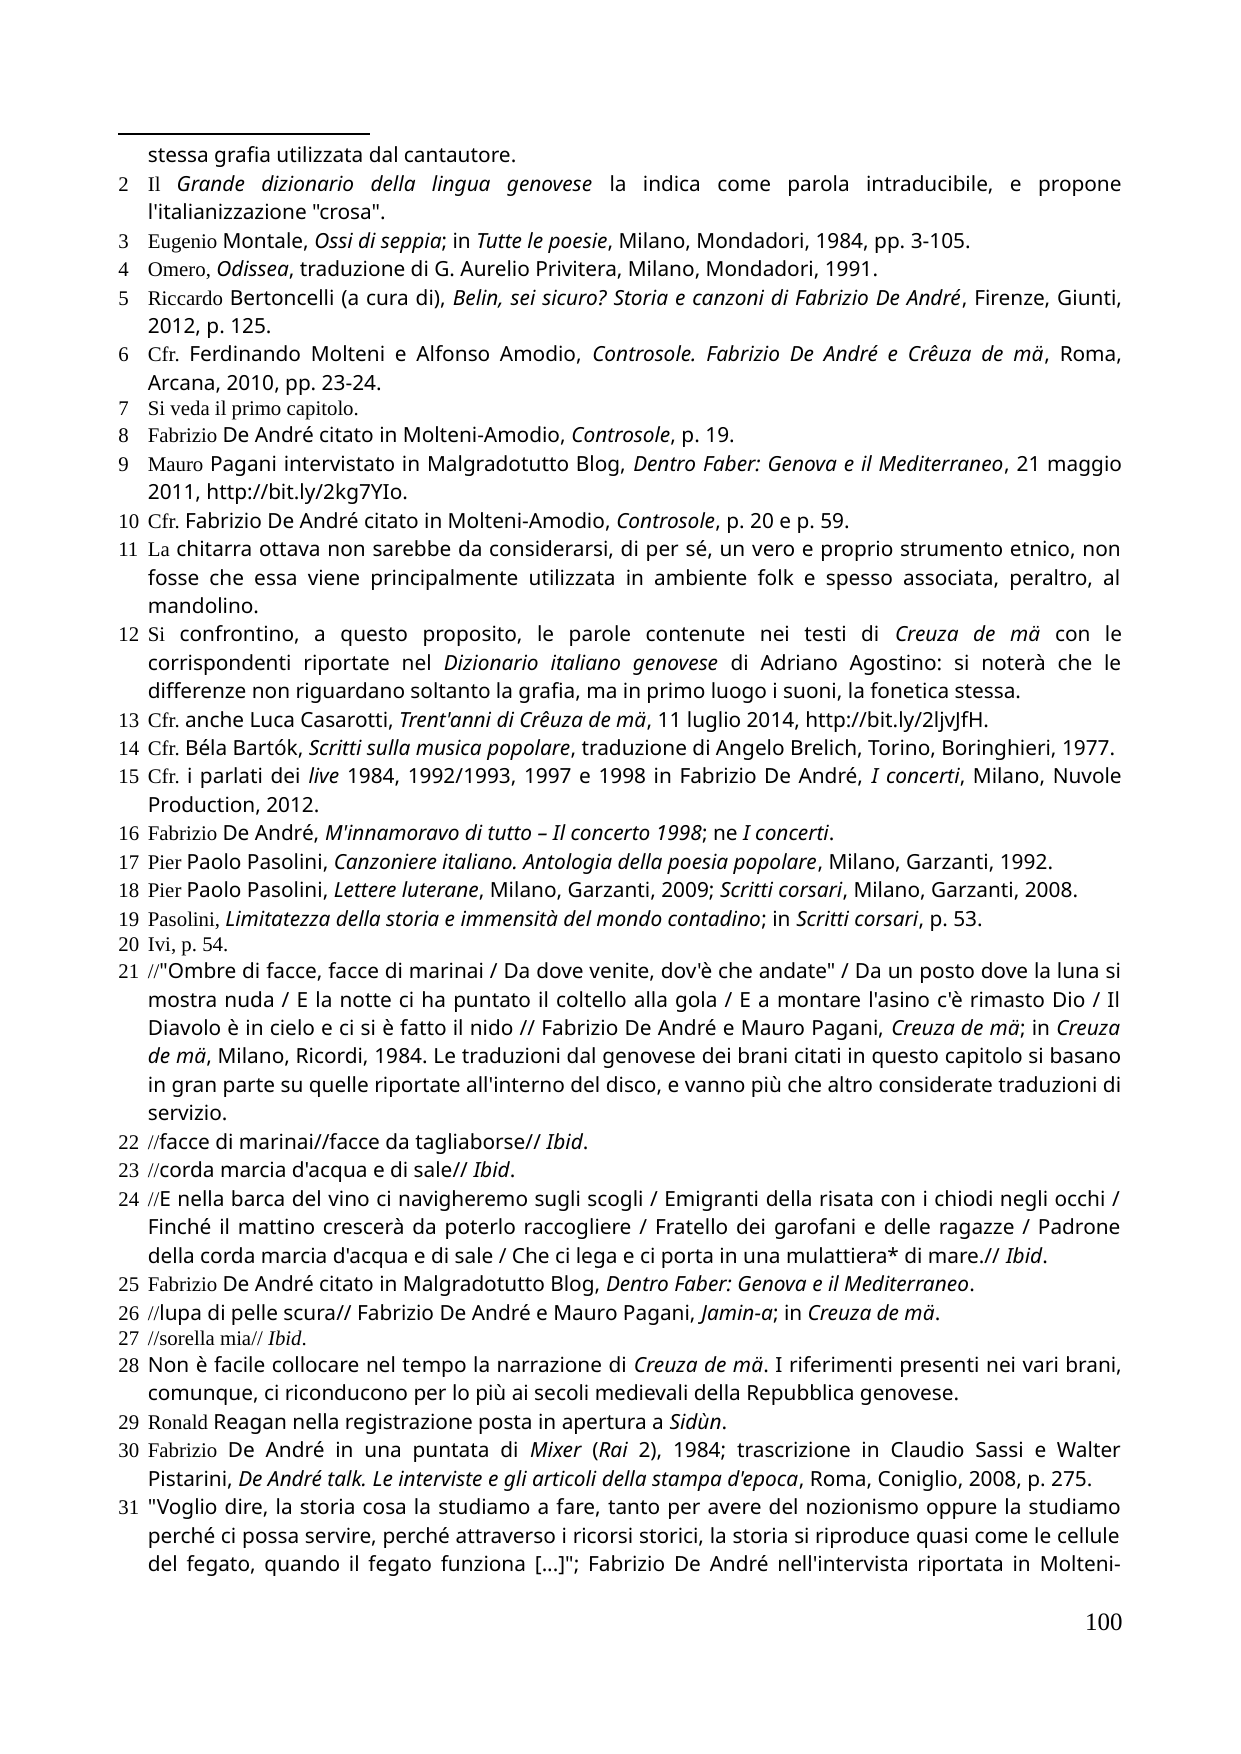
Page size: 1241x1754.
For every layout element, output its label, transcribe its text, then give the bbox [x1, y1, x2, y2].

text //corda marcia d'acqua e di sale// Ibid. [118, 1155, 1122, 1184]
text Fabrizio De André in una puntata di Mixer (Rai 2), 1984; trascrizione in Claudio Sassi e Walter Pistarini, De André talk. Le interviste e gli articoli della stampa d'epoca, Roma, Coniglio, 2008, p. 275. [118, 1435, 1122, 1492]
text "Voglio dire, la storia cosa la studiamo a fare, tanto per avere del nozionismo oppure la studiamo perché ci possa servire, perché attraverso i ricorsi storici, la storia si riproduce quasi come le cellule del fegato, quando il fegato funziona [...]"; Fabrizio De André nell'intervista riportata in Molteni- [118, 1492, 1122, 1578]
text //lupa di pelle scura// Fabrizio De André e Mauro Pagani, Jamin-a; in Creuza de mä. [118, 1298, 1122, 1326]
text Non è facile collocare nel tempo la narrazione di Creuza de mä. I riferimenti presenti nei vari brani, comunque, ci riconducono per lo più ai secoli medievali della Repubblica genovese. [118, 1350, 1122, 1407]
text La chitarra ottava non sarebbe da considerarsi, di per sé, un vero e proprio strumento etnico, non fosse che essa viene principalmente utilizzata in ambiente folk e spesso associata, peraltro, al mandolino. [118, 534, 1122, 619]
text Fabrizio De André citato in Molteni-Amodio, Controsole, p. 19. [118, 420, 1122, 449]
text Pier Paolo Pasolini, Canzoniere italiano. Antologia della poesia popolare, Milano, Garzanti, 1992. [118, 847, 1122, 875]
text //"Ombre di facce, facce di marinai / Da dove venite, dov'è che andate" / Da un posto dove la luna si mostra nuda / E la notte ci ha puntato il coltello alla gola / E a montare l'asino c'è rimasto Dio / Il Diavolo è in cielo e ci si è fatto il nido // Fabrizio De André e Mauro Pagani, Creuza de mä; in Creuza de mä, Milano, Ricordi, 1984. Le traduzioni dal genovese dei brani citati in questo capitolo si basano in gran parte su quelle riportate all'interno del disco, e vanno più che altro considerate traduzioni di servizio. [118, 956, 1122, 1127]
text Cfr. Ferdinando Molteni e Alfonso Amodio, Controsole. Fabrizio De André e Crêuza de mä, Roma, Arcana, 2010, pp. 23-24. [118, 339, 1122, 396]
text //sorella mia// Ibid. [118, 1326, 1122, 1350]
text Omero, Odissea, traduzione di G. Aurelio Privitera, Milano, Mondadori, 1991. [118, 254, 1122, 283]
text //E nella barca del vino ci navigheremo sugli scogli / Emigranti della risata con i chiodi negli occhi / Finché il mattino crescerà da poterlo raccogliere / Fratello dei garofani e delle ragazze / Padrone della corda marcia d'acqua e di sale / Che ci lega e ci porta in una mulattiera* di mare.// Ibid. [118, 1184, 1122, 1269]
text Fabrizio De André citato in Malgradotutto Blog, Dentro Faber: Genova e il Mediterraneo. [118, 1269, 1122, 1298]
text Ronald Reagan nella registrazione posta in apertura a Sidùn. [118, 1407, 1122, 1435]
text Fabrizio De André, M'innamoravo di tutto – Il concerto 1998; ne I concerti. [118, 818, 1122, 847]
text Cfr. anche Luca Casarotti, Trent'anni di Crêuza de mä, 11 luglio 2014, http://bit.ly/2ljvJfH. [118, 705, 1122, 733]
text Mauro Pagani intervistato in Malgradotutto Blog, Dentro Faber: Genova e il Mediterraneo, 21 maggio 2011, http://bit.ly/2kg7YIo. [118, 449, 1122, 506]
text Riccardo Bertoncelli (a cura di), Belin, sei sicuro? Storia e canzoni di Fabrizio De André, Firenze, Giunti, 2012, p. 125. [118, 283, 1122, 339]
text //facce di marinai//facce da tagliaborse// Ibid. [118, 1127, 1122, 1155]
text Si confrontino, a questo proposito, le parole contenute nei testi di Creuza de mä con le corrispondenti riportate nel Dizionario italiano genovese di Adriano Agostino: si noterà che le differenze non riguardano soltanto la grafia, ma in primo luogo i suoni, la fonetica stessa. [118, 619, 1122, 705]
text Pier Paolo Pasolini, Lettere luterane, Milano, Garzanti, 2009; Scritti corsari, Milano, Garzanti, 2008. [118, 875, 1122, 904]
text Pasolini, Limitatezza della storia e immensità del mondo contadino; in Scritti corsari, p. 53. [118, 904, 1122, 932]
text Ivi, p. 54. [118, 932, 1122, 956]
text Cfr. Béla Bartók, Scritti sulla musica popolare, traduzione di Angelo Brelich, Torino, Boringhieri, 1977. [118, 733, 1122, 762]
text Cfr. i parlati dei live 1984, 1992/1993, 1997 e 1998 in Fabrizio De André, I concerti, Milano, Nuvole Production, 2012. [118, 762, 1122, 818]
text stessa grafia utilizzata dal cantautore. [118, 140, 1122, 169]
text Il Grande dizionario della lingua genovese la indica come parola intraducibile, e propone l'italianizzazione "crosa". [118, 169, 1122, 226]
text Eugenio Montale, Ossi di seppia; in Tutte le poesie, Milano, Mondadori, 1984, pp. 3-105. [118, 226, 1122, 254]
text Cfr. Fabrizio De André citato in Molteni-Amodio, Controsole, p. 20 e p. 59. [118, 506, 1122, 534]
text Si veda il primo capitolo. [118, 396, 1122, 420]
